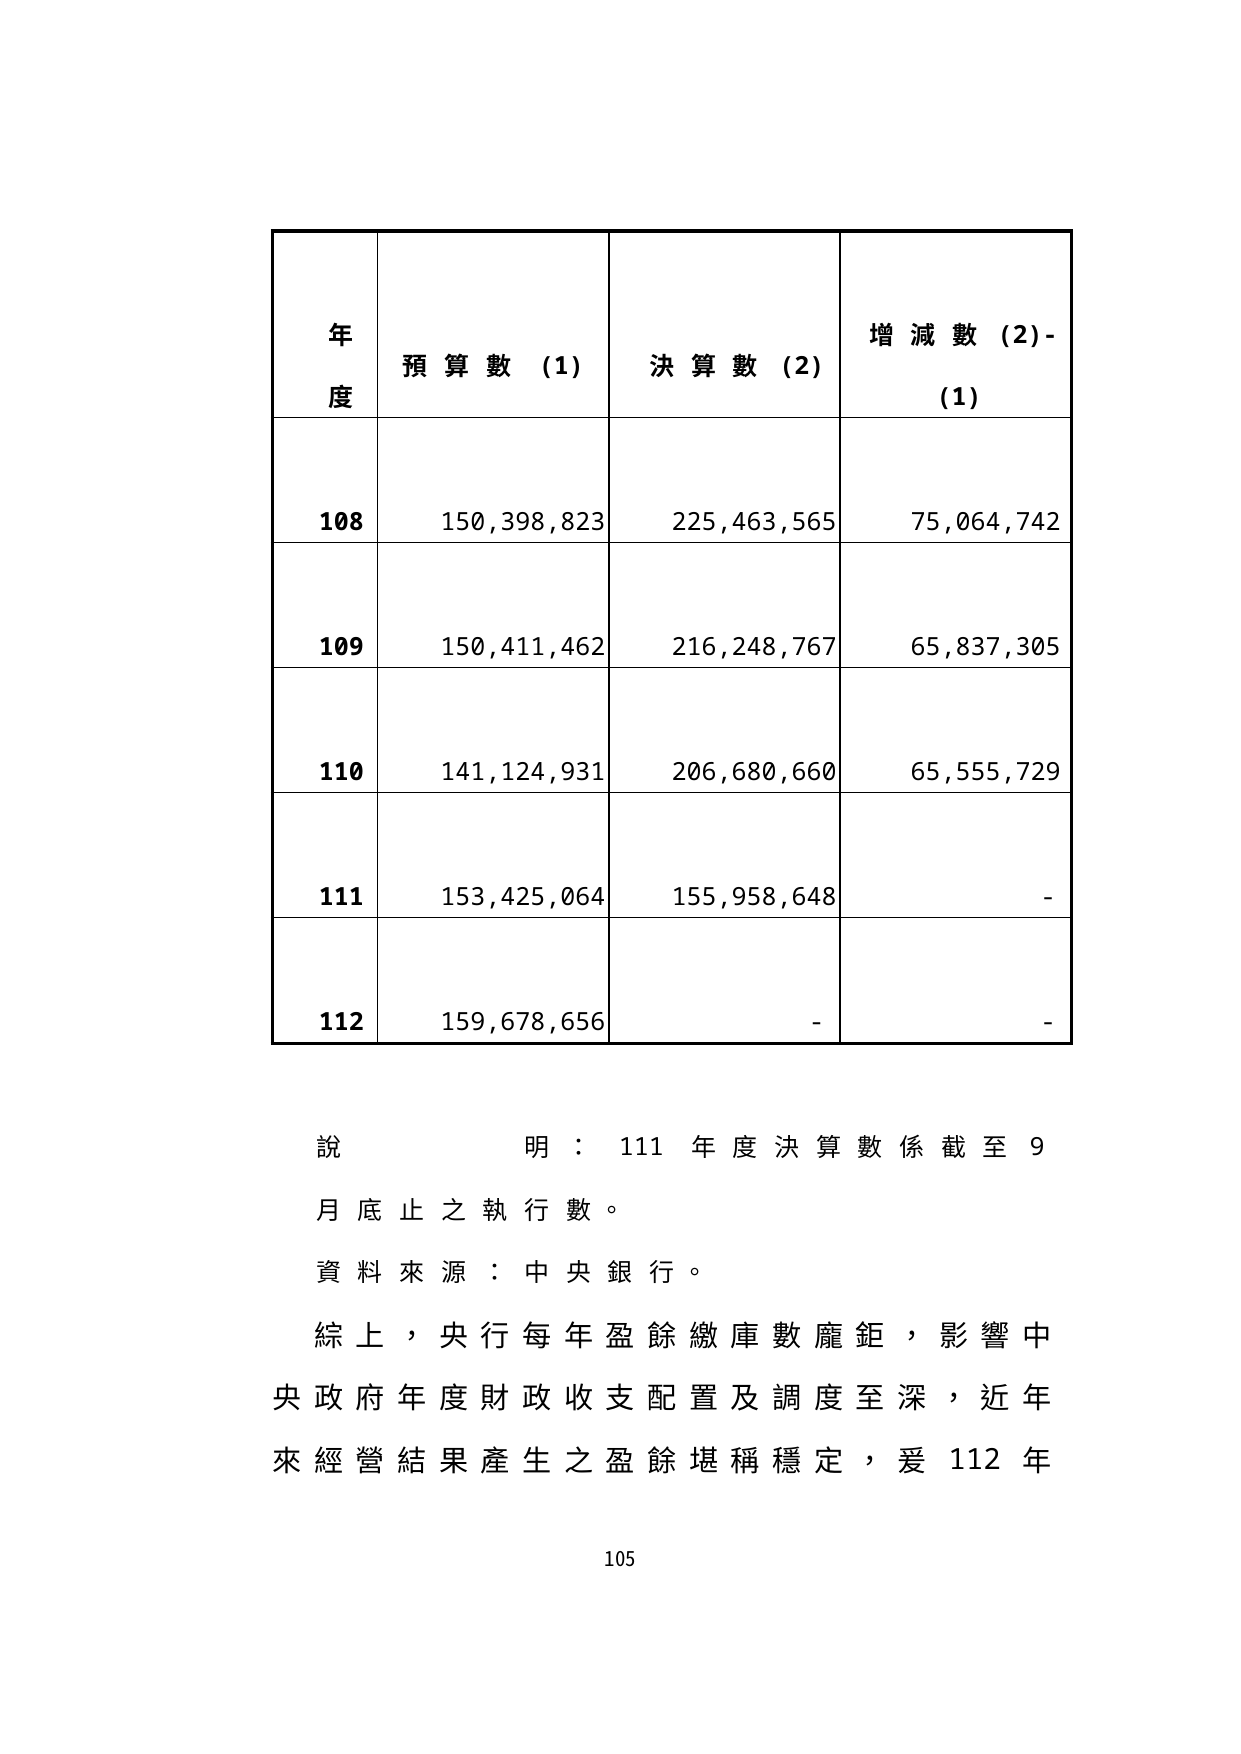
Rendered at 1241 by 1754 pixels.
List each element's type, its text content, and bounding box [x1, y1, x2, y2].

table_cell 112 [274, 918, 377, 1042]
text 綜上，央行每年盈餘繳庫數龐鉅，影響中央政府年度財政收支配置及調度至深，近年來經營結果產生之盈餘堪稱穩定，爰112年 [242, 1292, 1058, 1479]
table_cell 150,398,823 [378, 418, 608, 542]
table_cell 206,680,660 [610, 668, 839, 792]
table_cell 141,124,931 [378, 668, 608, 792]
table_cell - [841, 918, 1070, 1042]
table_cell - [841, 793, 1070, 917]
table_cell 225,463,565 [610, 418, 839, 542]
table_cell 159,678,656 [378, 918, 608, 1042]
table_cell 65,837,305 [841, 543, 1070, 667]
table_header 增減數(2)-(1) [841, 233, 1070, 417]
table_cell 65,555,729 [841, 668, 1070, 792]
table_cell 109 [274, 543, 377, 667]
table_cell 155,958,648 [610, 793, 839, 917]
table_cell 108 [274, 418, 377, 542]
table_header 年度 [274, 233, 377, 417]
table_cell 216,248,767 [610, 543, 839, 667]
table_cell 153,425,064 [378, 793, 608, 917]
table_cell 150,411,462 [378, 543, 608, 667]
text 說 明：111年度決算數係截至9月底止之執行數。 [271, 1104, 1058, 1229]
table_cell 111 [274, 793, 377, 917]
table_header 預算數(1) [378, 233, 608, 417]
table_cell - [610, 918, 839, 1042]
text 資料來源：中央銀行。 [271, 1229, 1058, 1292]
table_header 決算數(2) [610, 233, 839, 417]
table_cell 110 [274, 668, 377, 792]
table_cell 75,064,742 [841, 418, 1070, 542]
